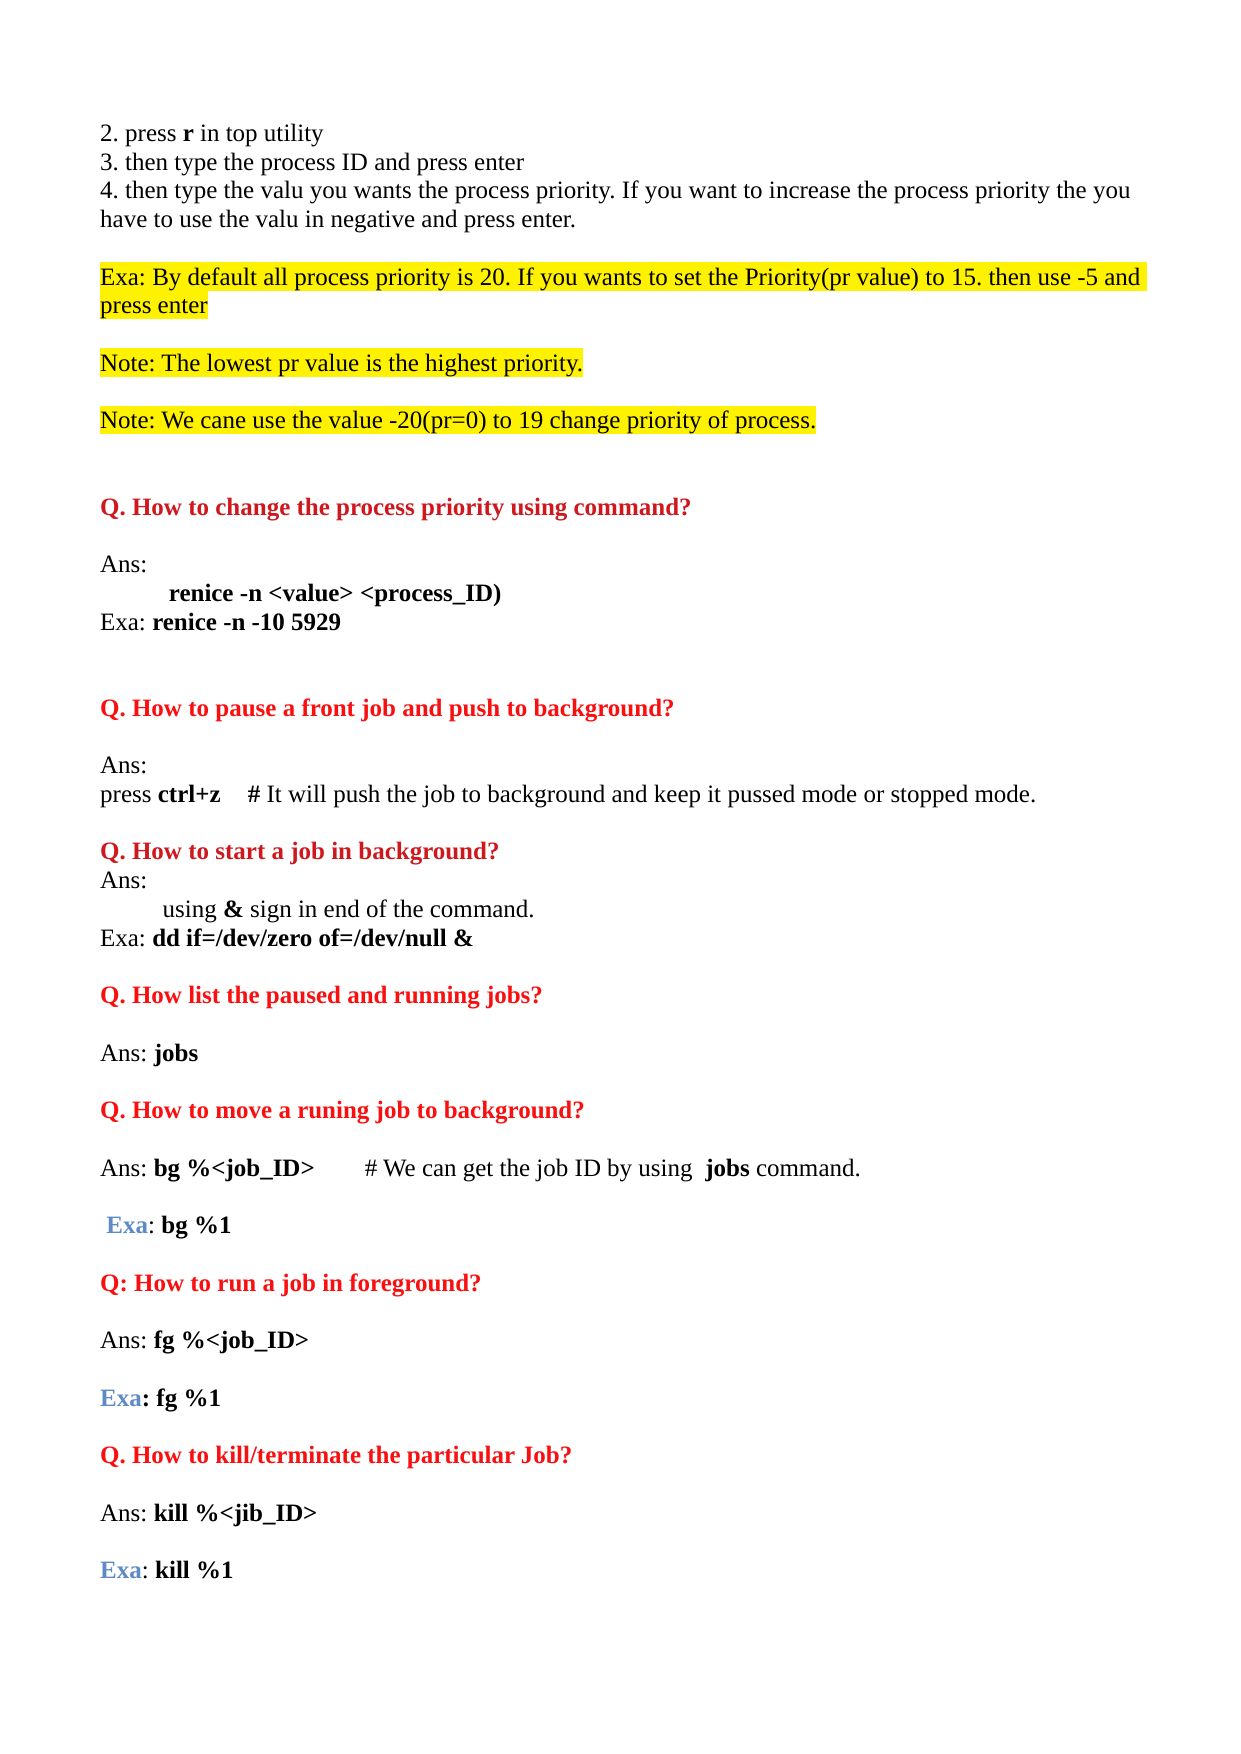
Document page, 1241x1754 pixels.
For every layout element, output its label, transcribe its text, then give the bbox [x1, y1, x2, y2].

text Note: We cane use the value -20(pr=0) to 19 change priority of process. [100, 406, 1175, 434]
text Ans: fg %<job_ID> [100, 1325, 1175, 1354]
text using & sign in end of the command. [100, 894, 1175, 923]
text Note: The lowest pr value is the highest priority. [100, 348, 1175, 377]
text Exa: bg %1 [100, 1210, 1175, 1239]
text Q. How to change the process priority using command? [100, 492, 1175, 521]
text Ans: jobs [100, 1038, 1175, 1066]
text Ans: [100, 750, 1175, 779]
text Q. How to pause a front job and push to background? [100, 693, 1175, 721]
text Ans: [100, 549, 1175, 578]
text press ctrl+z # It will push the job to background and keep it pussed mode or stopped mode. [100, 779, 1175, 808]
text Exa: kill %1 [100, 1555, 1175, 1584]
text Q: How to run a job in foreground? [100, 1268, 1175, 1296]
text Ans: kill %<jib_ID> [100, 1498, 1175, 1526]
text 3. then type the process ID and press enter [100, 147, 1175, 176]
text Q. How list the paused and running jobs? [100, 980, 1175, 1009]
text Q. How to kill/terminate the particular Job? [100, 1440, 1175, 1469]
text 4. then type the valu you wants the process priority. If you want to increase the process priority the you have to use the valu in negative and press enter. [100, 176, 1175, 233]
text Ans: [100, 865, 1175, 894]
text Ans: bg %<job_ID> # We can get the job ID by using jobs command. [100, 1153, 1175, 1181]
text renice -n <value> <process_ID) [100, 578, 1175, 607]
text Exa: renice -n -10 5929 [100, 607, 1175, 636]
text Exa: fg %1 [100, 1383, 1175, 1411]
text Exa: dd if=/dev/zero of=/dev/null & [100, 923, 1175, 951]
text Exa: By default all process priority is 20. If you wants to set the Priority(pr value) to 15. then use -5 and press enter [100, 262, 1175, 319]
text Q. How to move a runing job to background? [100, 1095, 1175, 1124]
text Q. How to start a job in background? [100, 836, 1175, 865]
text 2. press r in top utility [100, 118, 1175, 147]
